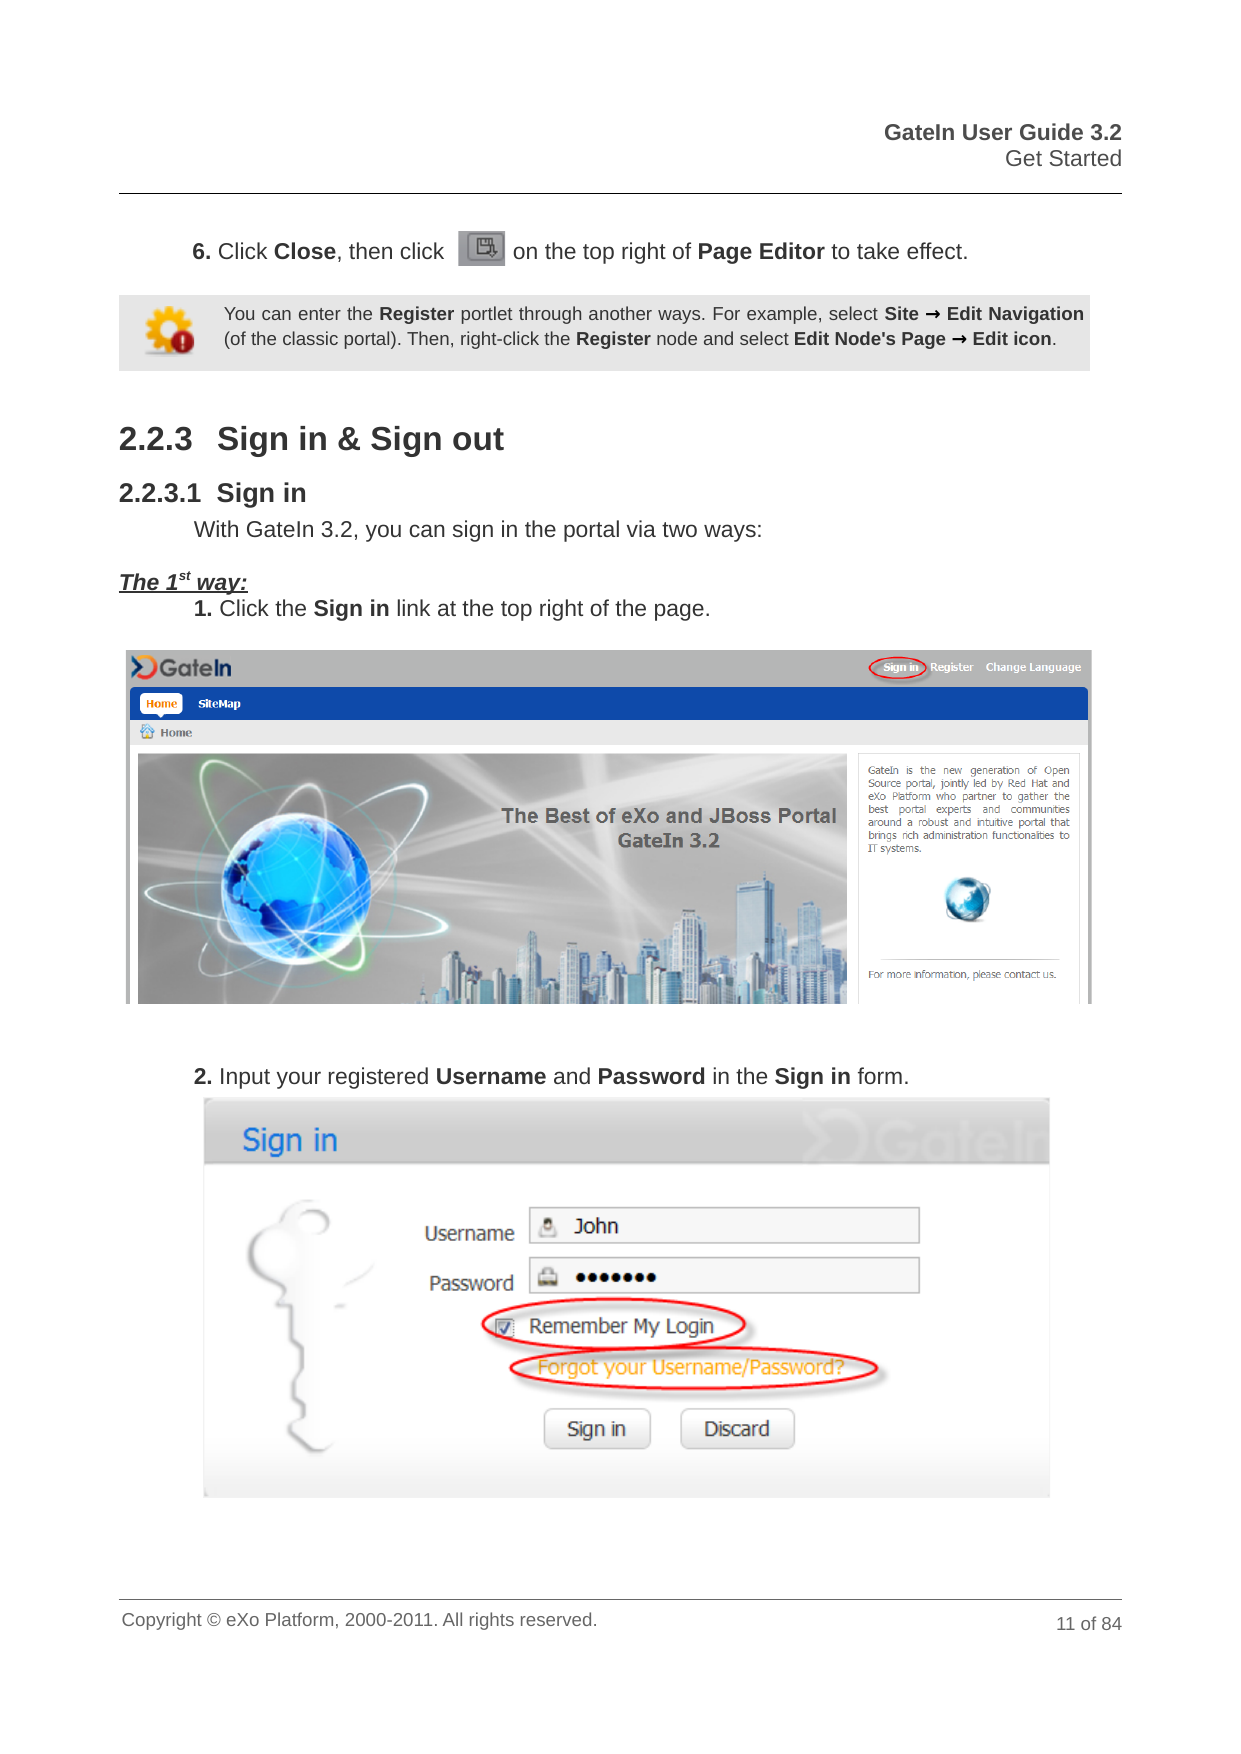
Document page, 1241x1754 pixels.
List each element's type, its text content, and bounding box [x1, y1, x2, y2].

subtitle Sign in & Sign out [118, 400, 1122, 462]
table_header You can enter the Register portlet through another ways. For example, select Site → Edit Navigation (of the classic portal). Then, right-click the Register node and select Edit Node's Page → Edit icon. [217, 295, 1090, 371]
table_header [119, 295, 217, 371]
text With GateIn 3.2, you can sign in the portal via two ways: [193, 516, 1122, 542]
text 6. Click Close, then click on the top right of Page Editor to take effect. [192, 223, 1122, 273]
subtitle Sign in [118, 477, 1122, 508]
picture [203, 1097, 1050, 1498]
text The 1st way: [118, 568, 1122, 595]
list 1. Click the Sign in link at the top right of the page. [156, 595, 1122, 621]
list 2. Input your registered Username and Password in the Sign in form. [156, 1063, 1122, 1090]
picture [144, 306, 195, 357]
picture [458, 231, 506, 266]
picture [125, 650, 1092, 1004]
